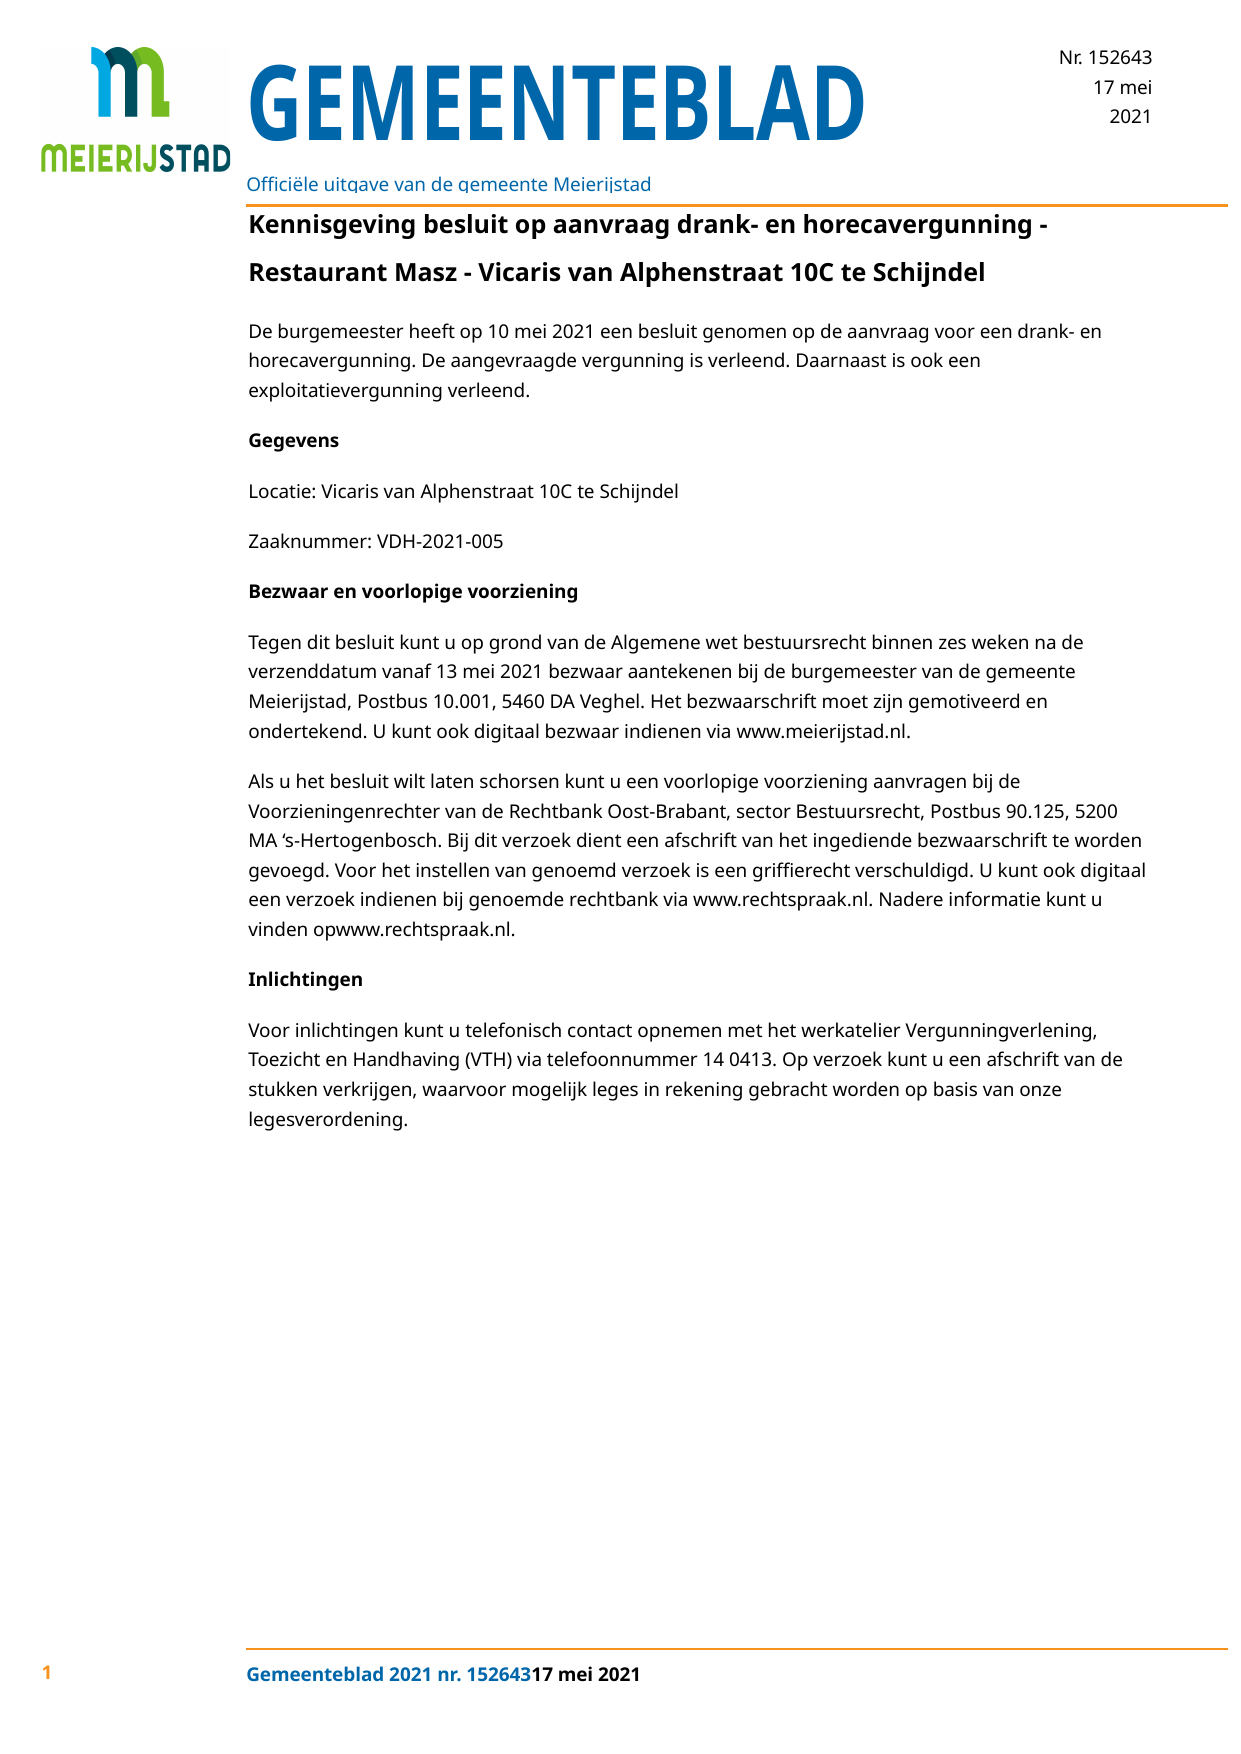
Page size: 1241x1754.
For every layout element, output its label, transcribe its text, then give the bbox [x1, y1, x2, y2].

text Als u het besluit wilt laten schorsen kunt u een voorlopige voorziening aanvragen bij de Voorzieningenrechter van de Rechtbank Oost-Brabant, sector Bestuursrecht, Postbus 90.125, 5200 MA ‘s-Hertogenbosch. Bij dit verzoek dient een afschrift van het ingediende bezwaarschrift te worden gevoegd. Voor het instellen van genoemd verzoek is een griffierecht verschuldigd. U kunt ook digitaal een verzoek indienen bij genoemde rechtbank via www.rechtspraak.nl. Nadere informatie kunt u vinden opwww.rechtspraak.nl. [248, 768, 1152, 942]
text Tegen dit besluit kunt u op grond van de Algemene wet bestuursrecht binnen zes weken na de verzenddatum vanaf 13 mei 2021 bezwaar aantekenen bij de burgemeester van de gemeente Meierijstad, Postbus 10.001, 5460 DA Veghel. Het bezwaarschrift moet zijn gemotiveerd en ondertekend. U kunt ook digitaal bezwaar indienen via www.meierijstad.nl. [248, 629, 1152, 744]
text Kennisgeving besluit op aanvraag drank- en horecavergunning - Restaurant Masz - Vicaris van Alphenstraat 10C te Schijndel [248, 207, 1152, 288]
text Locatie: Vicaris van Alphenstraat 10C te Schijndel [248, 478, 1152, 504]
text Bezwaar en voorlopige voorziening [248, 579, 1152, 604]
text Voor inlichtingen kunt u telefonisch contact opnemen met het werkatelier Vergunningverlening, Toezicht en Handhaving (VTH) via telefoonnummer 14 0413. Op verzoek kunt u een afschrift van de stukken verkrijgen, waarvoor mogelijk leges in rekening gebracht worden op basis van onze legesverordening. [248, 1017, 1152, 1132]
picture [41, 47, 231, 172]
text Gegevens [248, 427, 1152, 453]
text Inlichtingen [248, 967, 1152, 992]
text De burgemeester heeft op 10 mei 2021 een besluit genomen op de aanvraag voor een drank- en horecavergunning. De aangevraagde vergunning is verleend. Daarnaast is ook een exploitatievergunning verleend. [248, 318, 1152, 403]
text Zaaknummer: VDH-2021-005 [248, 528, 1152, 554]
